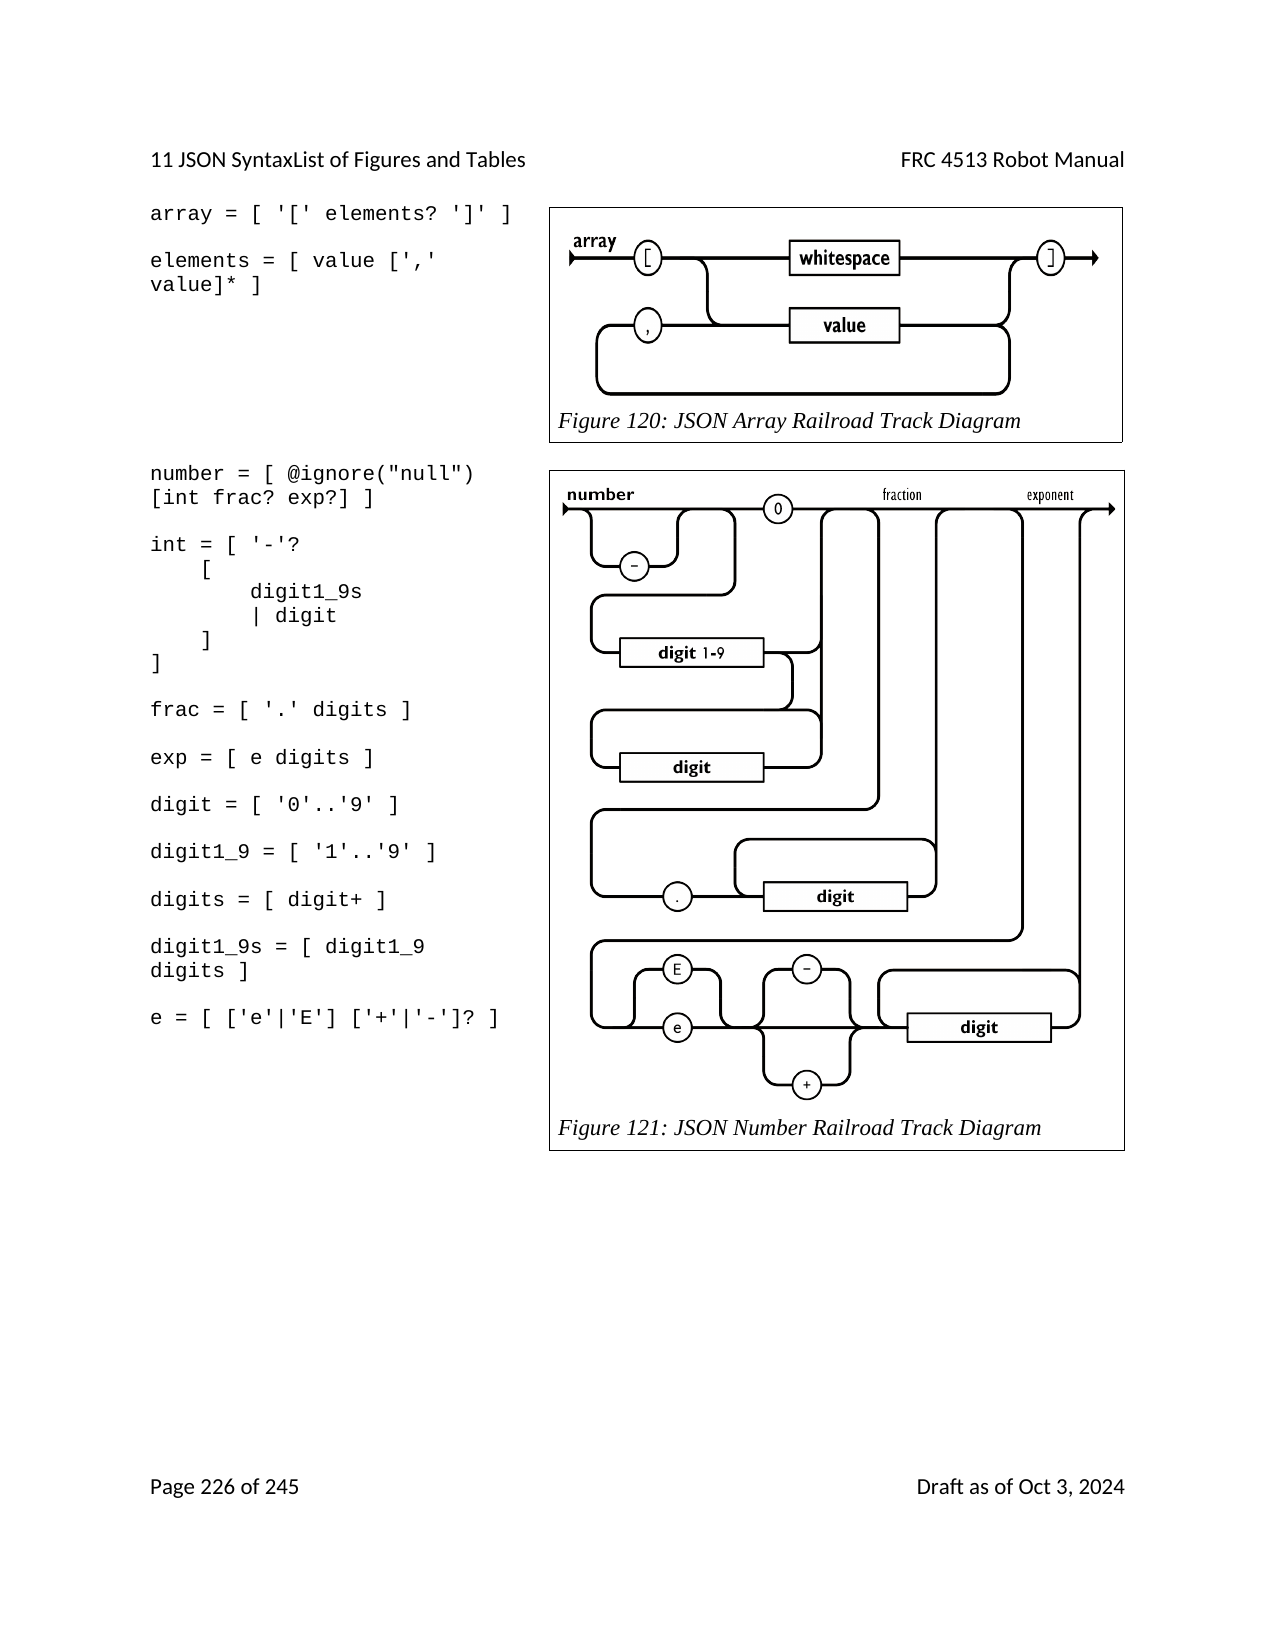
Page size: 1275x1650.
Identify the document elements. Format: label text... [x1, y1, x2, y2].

text digit1_9s = [ digit1_9 digits ] [150, 936, 549, 983]
text digit1_9 = [ '1'..'9' ] [150, 841, 549, 865]
text Figure 120: JSON Array Railroad Track Diagram [558, 404, 1113, 433]
text exp = [ e digits ] [150, 747, 549, 770]
text | digit [150, 605, 549, 628]
text ] [150, 652, 549, 676]
text digit = [ '0'..'9' ] [150, 794, 549, 818]
text [550, 404, 1122, 439]
text Figure 121: JSON Number Railroad Track Diagram [558, 1103, 1116, 1141]
text array = [ '[' elements? ']' ] [150, 203, 1125, 227]
picture [557, 478, 1116, 1103]
text digit1_9s [150, 581, 549, 605]
text [ [150, 558, 549, 581]
text ] [150, 628, 549, 652]
text int = [ '-'? [150, 534, 549, 558]
text [550, 1112, 1124, 1146]
text digits = [ digit+ ] [150, 889, 549, 912]
picture [563, 221, 1100, 396]
text e = [ ['e'|'E'] ['+'|'-']? ] [150, 1007, 549, 1031]
text elements = [ value [',' value]* ] [150, 250, 549, 297]
text number = [ @ignore("null") [int frac? exp?] ] [150, 463, 1125, 510]
text frac = [ '.' digits ] [150, 699, 549, 723]
